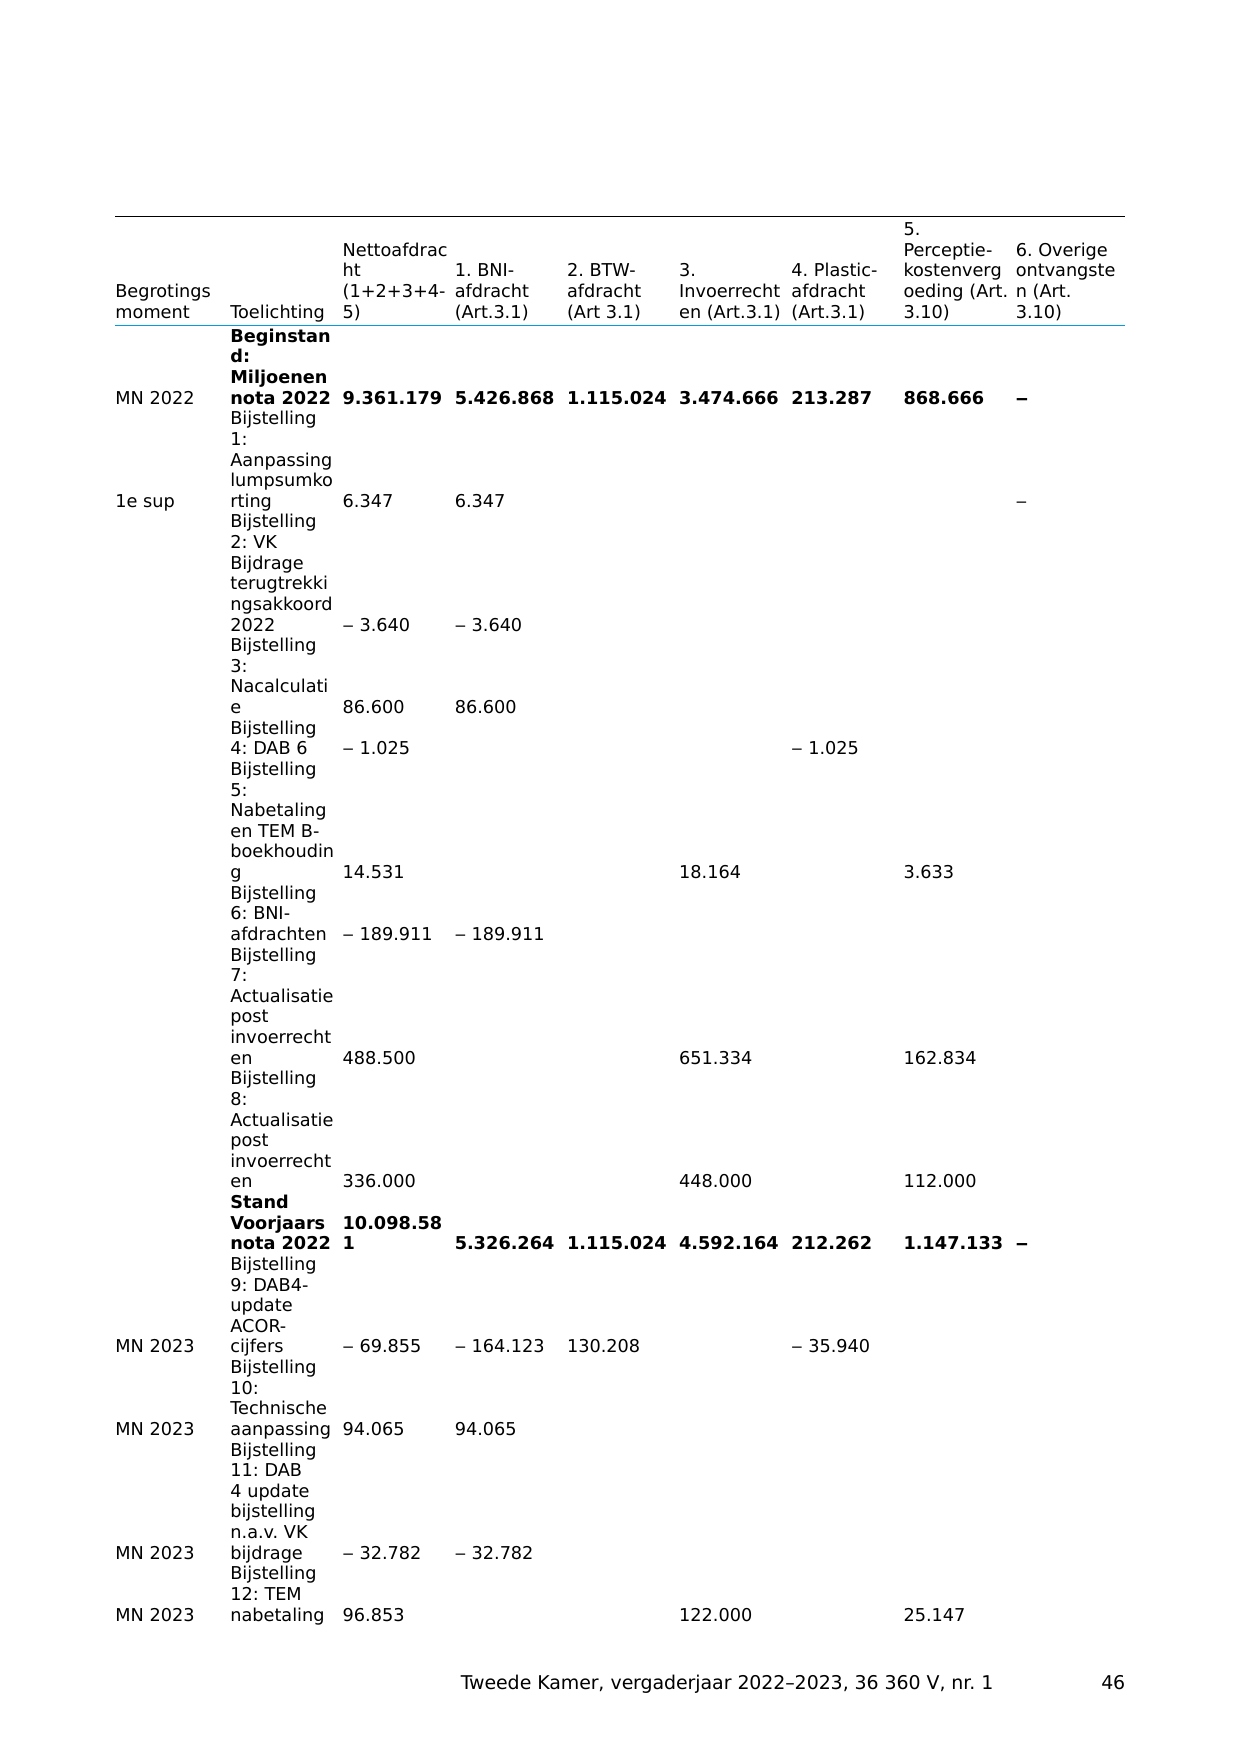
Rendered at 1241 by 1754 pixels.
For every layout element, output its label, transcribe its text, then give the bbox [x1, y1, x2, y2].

table_cell Beginstand: Miljoenennota 2022 [227, 326, 339, 408]
table_cell Bijstelling 5: Nabetalingen TEM B-boekhouding [227, 759, 339, 883]
table_cell [1013, 759, 1125, 883]
table_cell [1013, 635, 1125, 718]
table_cell [788, 1357, 900, 1439]
table_cell [564, 635, 676, 718]
table_cell 1.115.024 [564, 1192, 676, 1254]
table_cell ‒ 32.782 [340, 1440, 452, 1563]
table_cell 1.115.024 [564, 326, 676, 408]
table_cell 213.287 [788, 326, 900, 408]
table_cell [115, 635, 227, 718]
table_cell 5.326.264 [452, 1192, 564, 1254]
table_cell [452, 718, 564, 759]
table_cell ‒ 189.911 [340, 883, 452, 944]
table_cell [564, 408, 676, 511]
table_cell 651.334 [676, 945, 788, 1068]
table_cell [115, 1192, 227, 1254]
table_cell [452, 1068, 564, 1192]
table_cell 86.600 [452, 635, 564, 718]
table_cell [900, 1440, 1013, 1563]
table_cell [1013, 1357, 1125, 1439]
table_cell [1013, 1068, 1125, 1192]
table_cell [900, 718, 1013, 759]
table_cell [564, 945, 676, 1068]
table_cell [1013, 1440, 1125, 1563]
table_cell 5.426.868 [452, 326, 564, 408]
table_cell [900, 635, 1013, 718]
table_cell [115, 883, 227, 944]
table_cell Begrotingsmoment [115, 217, 227, 325]
table_cell [1013, 511, 1125, 635]
table_cell Bijstelling 6: BNI-afdrachten [227, 883, 339, 944]
table_cell [676, 883, 788, 944]
table_cell Bijstelling 10: Technische aanpassing [227, 1357, 339, 1439]
table_cell 2. BTW-afdracht (Art 3.1) [564, 217, 676, 325]
table_cell [900, 1254, 1013, 1357]
table_cell ‒ [1013, 326, 1125, 408]
table_header Tabel 9 Artikel 3.1 en 3.10 [115, 191, 1125, 216]
table_cell Bijstelling 4: DAB 6 [227, 718, 339, 759]
table_cell 1. BNI-afdracht (Art.3.1) [452, 217, 564, 325]
table_cell ‒ 164.123 [452, 1254, 564, 1357]
table_cell 14.531 [340, 759, 452, 883]
table_cell [564, 759, 676, 883]
table_cell 94.065 [452, 1357, 564, 1439]
table_cell [564, 718, 676, 759]
table_cell [788, 759, 900, 883]
table_cell [676, 635, 788, 718]
table_cell [564, 883, 676, 944]
table_cell [788, 945, 900, 1068]
table_cell MN 2022 [115, 326, 227, 408]
table_cell ‒ 1.025 [340, 718, 452, 759]
table_cell 488.500 [340, 945, 452, 1068]
table_cell [788, 1068, 900, 1192]
table_cell 5. Perceptie-kostenvergoeding (Art. 3.10) [900, 217, 1013, 325]
table_cell [1013, 883, 1125, 944]
table_cell ‒ 69.855 [340, 1254, 452, 1357]
table_cell 4. Plastic-afdracht (Art.3.1) [788, 217, 900, 325]
table_cell [115, 759, 227, 883]
table_cell 18.164 [676, 759, 788, 883]
table_cell 9.361.179 [340, 326, 452, 408]
table_cell MN 2023 [115, 1357, 227, 1439]
table_cell [1013, 945, 1125, 1068]
table_cell [564, 511, 676, 635]
table_cell ‒ 1.025 [788, 718, 900, 759]
table_cell [900, 511, 1013, 635]
table_cell ‒ 32.782 [452, 1440, 564, 1563]
table_cell 25.147 [900, 1563, 1013, 1625]
table_cell MN 2023 [115, 1440, 227, 1563]
table_cell 3.633 [900, 759, 1013, 883]
table_cell [676, 1357, 788, 1439]
table_cell [564, 1357, 676, 1439]
table_cell [788, 635, 900, 718]
table_cell ‒ 189.911 [452, 883, 564, 944]
table_cell 94.065 [340, 1357, 452, 1439]
table_cell MN 2023 [115, 1563, 227, 1625]
table_cell [1013, 1254, 1125, 1357]
table_cell [564, 1068, 676, 1192]
table_cell [788, 511, 900, 635]
table_cell 4.592.164 [676, 1192, 788, 1254]
table_cell 1e sup [115, 408, 227, 511]
table_cell 6. Overige ontvangsten (Art. 3.10) [1013, 217, 1125, 325]
table_cell Bijstelling 9: DAB4-update ACOR-cijfers [227, 1254, 339, 1357]
table_cell 86.600 [340, 635, 452, 718]
table_cell [115, 1068, 227, 1192]
table_cell 6.347 [452, 408, 564, 511]
table_cell [900, 1357, 1013, 1439]
table_cell Toelichting [227, 217, 339, 325]
table_cell 1.147.133 [900, 1192, 1013, 1254]
table_cell Bijstelling 1: Aanpassing lumpsumkorting [227, 408, 339, 511]
table_cell Nettoafdracht (1+2+3+4-5) [340, 217, 452, 325]
table_cell ‒ [1013, 408, 1125, 511]
table_cell [452, 945, 564, 1068]
table_cell Stand Voorjaarsnota 2022 [227, 1192, 339, 1254]
table_cell [900, 408, 1013, 511]
table_cell 3.474.666 [676, 326, 788, 408]
table_cell Bijstelling 11: DAB 4 update bijstelling n.a.v. VK bijdrage [227, 1440, 339, 1563]
table_cell ‒ 35.940 [788, 1254, 900, 1357]
table_cell Bijstelling 2: VK Bijdrage terugtrekkingsakkoord 2022 [227, 511, 339, 635]
table_cell [676, 1254, 788, 1357]
table_cell 10.098.581 [340, 1192, 452, 1254]
table_cell [564, 1440, 676, 1563]
table_cell 448.000 [676, 1068, 788, 1192]
table_cell ‒ 3.640 [452, 511, 564, 635]
table_cell Bijstelling 3: Nacalculatie [227, 635, 339, 718]
table_cell Bijstelling 7: Actualisatiepost invoerrechten [227, 945, 339, 1068]
table_cell 6.347 [340, 408, 452, 511]
table_cell [900, 883, 1013, 944]
table_cell 122.000 [676, 1563, 788, 1625]
table_cell [676, 408, 788, 511]
table_cell Bijstelling 8: Actualisatiepost invoerrechten [227, 1068, 339, 1192]
table_cell [676, 718, 788, 759]
table_cell 112.000 [900, 1068, 1013, 1192]
table_cell ‒ [1013, 1192, 1125, 1254]
table_cell 96.853 [340, 1563, 452, 1625]
table_cell ‒ 3.640 [340, 511, 452, 635]
table_cell 3. Invoerrechten (Art.3.1) [676, 217, 788, 325]
table_cell [564, 1563, 676, 1625]
table_cell [1013, 1563, 1125, 1625]
table_cell [676, 511, 788, 635]
table_cell [788, 408, 900, 511]
table_cell [115, 511, 227, 635]
table_cell [452, 1563, 564, 1625]
table_cell [788, 1440, 900, 1563]
table_cell [676, 1440, 788, 1563]
table_cell 212.262 [788, 1192, 900, 1254]
table_cell 336.000 [340, 1068, 452, 1192]
table_cell [115, 945, 227, 1068]
table_cell [788, 1563, 900, 1625]
table_cell [1013, 718, 1125, 759]
table_cell 130.208 [564, 1254, 676, 1357]
table_cell 162.834 [900, 945, 1013, 1068]
table_cell MN 2023 [115, 1254, 227, 1357]
table_cell Bijstelling 12: TEM nabetaling [227, 1563, 339, 1625]
table_cell 868.666 [900, 326, 1013, 408]
table_cell [115, 718, 227, 759]
table_cell [788, 883, 900, 944]
table_cell [452, 759, 564, 883]
